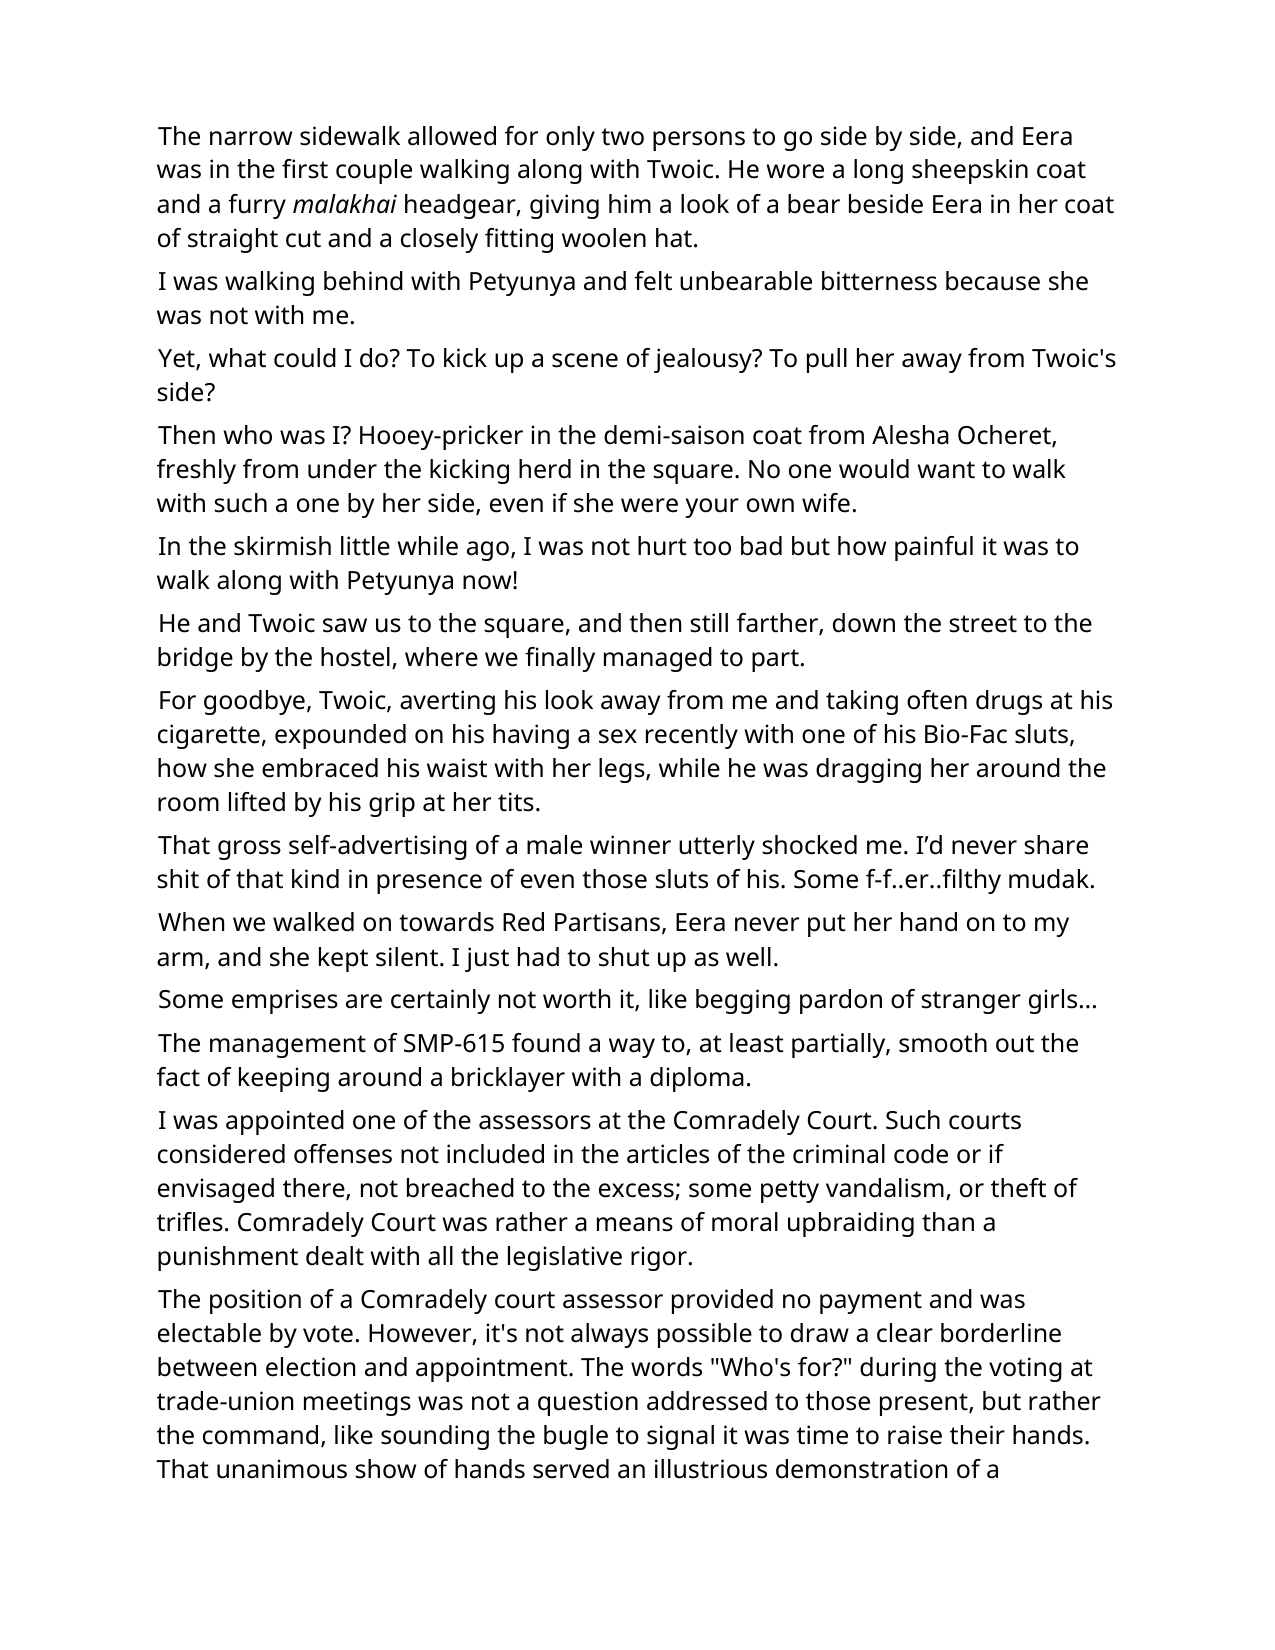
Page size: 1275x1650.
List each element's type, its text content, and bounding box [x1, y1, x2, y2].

text In the skirmish little while ago, I was not hurt too bad but how painful it was to walk along with Petyunya now! [156, 529, 1118, 597]
text When we walked on towards Red Partisans, Eera never put her hand on to my arm, and she kept silent. I just had to shut up as well. [156, 905, 1118, 973]
text The management of SMP-615 found a way to, at least partially, smooth out the fact of keeping around a bricklayer with a diploma. [156, 1025, 1118, 1093]
text The narrow sidewalk allowed for only two persons to go side by side, and Eera was in the first couple walking along with Twoic. He wore a long sheepskin coat and a furry malakhai headgear, giving him a look of a bear beside Eera in her coat of straight cut and a closely fitting woolen hat. [156, 118, 1118, 254]
text He and Twoic saw us to the square, and then still farther, down the street to the bridge by the hostel, where we finally managed to part. [156, 606, 1118, 674]
text I was walking behind with Petyunya and felt unbearable bitterness because she was not with me. [156, 263, 1118, 331]
text That gross self-advertising of a male winner utterly shocked me. I’d never share shit of that kind in presence of even those sluts of his. Some f-f..er..filthy mudak. [156, 828, 1118, 896]
text For goodbye, Twoic, averting his look away from me and taking often drugs at his cigarette, expounded on his having a sex recently with one of his Bio-Fac sluts, how she embraced his waist with her legs, while he was dragging her around the room lifted by his grip at her tits. [156, 683, 1118, 819]
text The position of a Comradely court assessor provided no payment and was electable by vote. However, it's not always possible to draw a clear borderline between election and appointment. The words "Who's for?" during the voting at trade-union meetings was not a question addressed to those present, but rather the command, like sounding the bugle to signal it was time to raise their hands. That unanimous show of hands served an illustrious demonstration of a [156, 1282, 1118, 1486]
text Some emprises are certainly not worth it, like begging pardon of stranger girls… [156, 982, 1118, 1016]
text I was appointed one of the assessors at the Comradely Court. Such courts considered offenses not included in the articles of the criminal code or if envisaged there, not breached to the excess; some petty vandalism, or theft of trifles. Comradely Court was rather a means of moral upbraiding than a punishment dealt with all the legislative rigor. [156, 1102, 1118, 1273]
text Yet, what could I do? To kick up a scene of jealousy? To pull her away from Twoic's side? [156, 340, 1118, 408]
text Then who was I? Hooey-pricker in the demi-saison coat from Alesha Ocheret, freshly from under the kicking herd in the square. No one would want to walk with such a one by her side, even if she were your own wife. [156, 417, 1118, 520]
